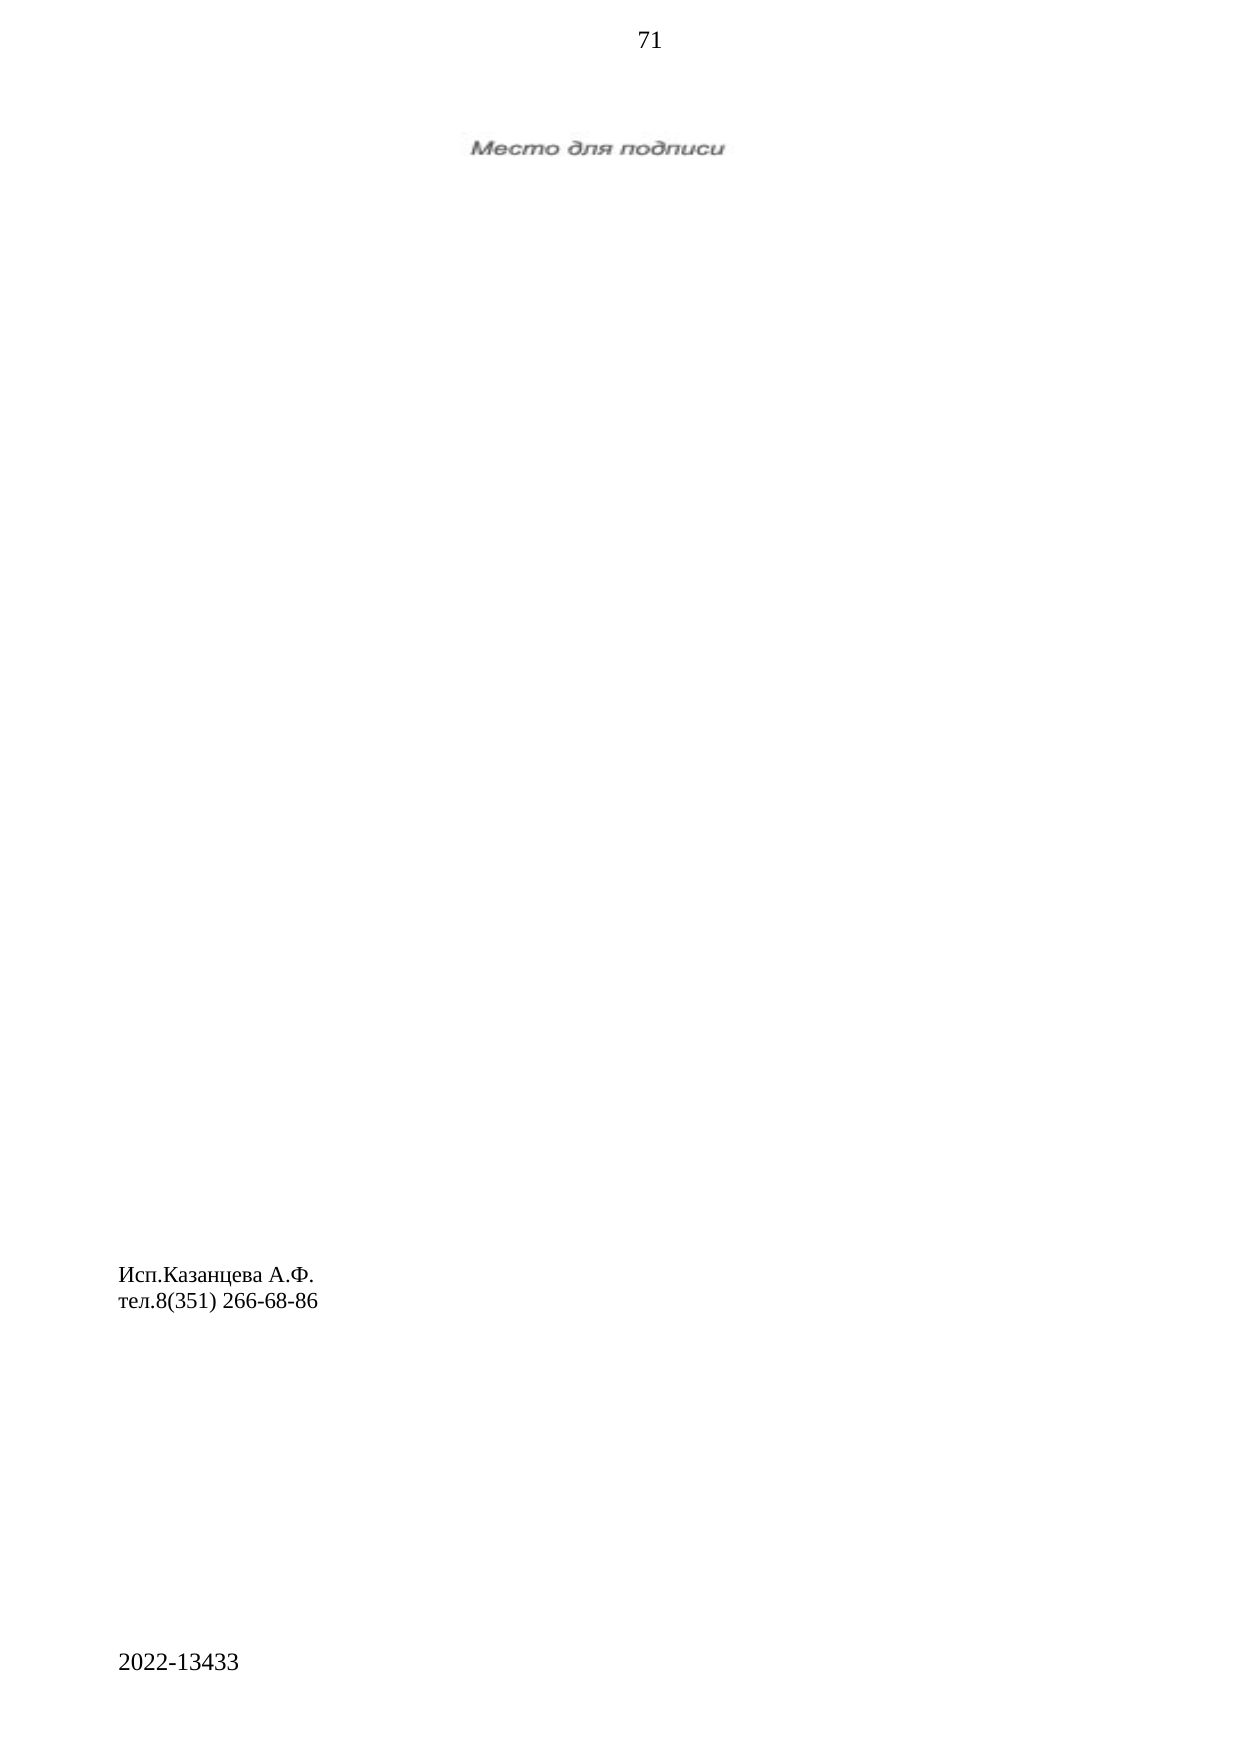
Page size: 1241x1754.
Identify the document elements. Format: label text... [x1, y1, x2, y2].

table_cell [118, 83, 679, 252]
text тел.8(351) 266-68-86 [118, 1287, 1181, 1313]
table_cell [679, 83, 832, 252]
table_cell [832, 83, 1182, 252]
picture [407, 95, 770, 213]
text Исп.Казанцева А.Ф. [118, 1261, 1181, 1287]
